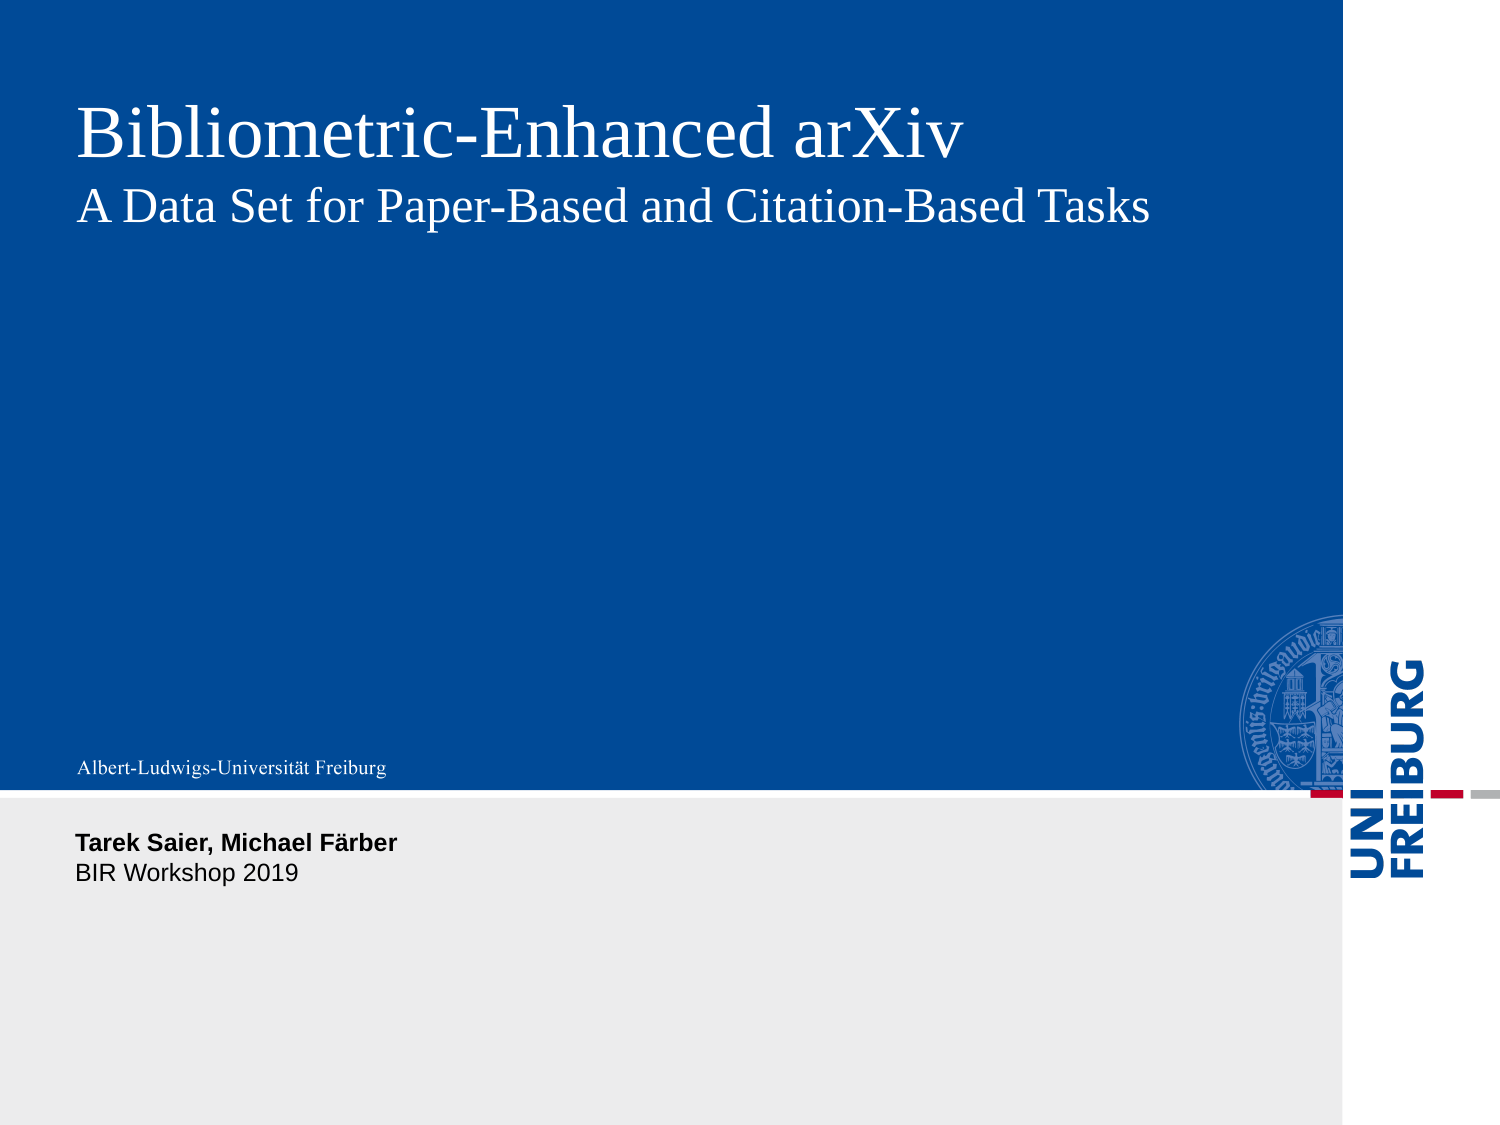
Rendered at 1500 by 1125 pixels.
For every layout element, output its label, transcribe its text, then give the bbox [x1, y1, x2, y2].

title Bibliometric-Enhanced arXiv A Data Set for Paper-Based and Citation-Based Tasks [76, 57, 1294, 259]
text_box Tarek Saier, Michael Färber BIR Workshop 2019 [75, 826, 1241, 1004]
picture [0, 0, 1500, 878]
